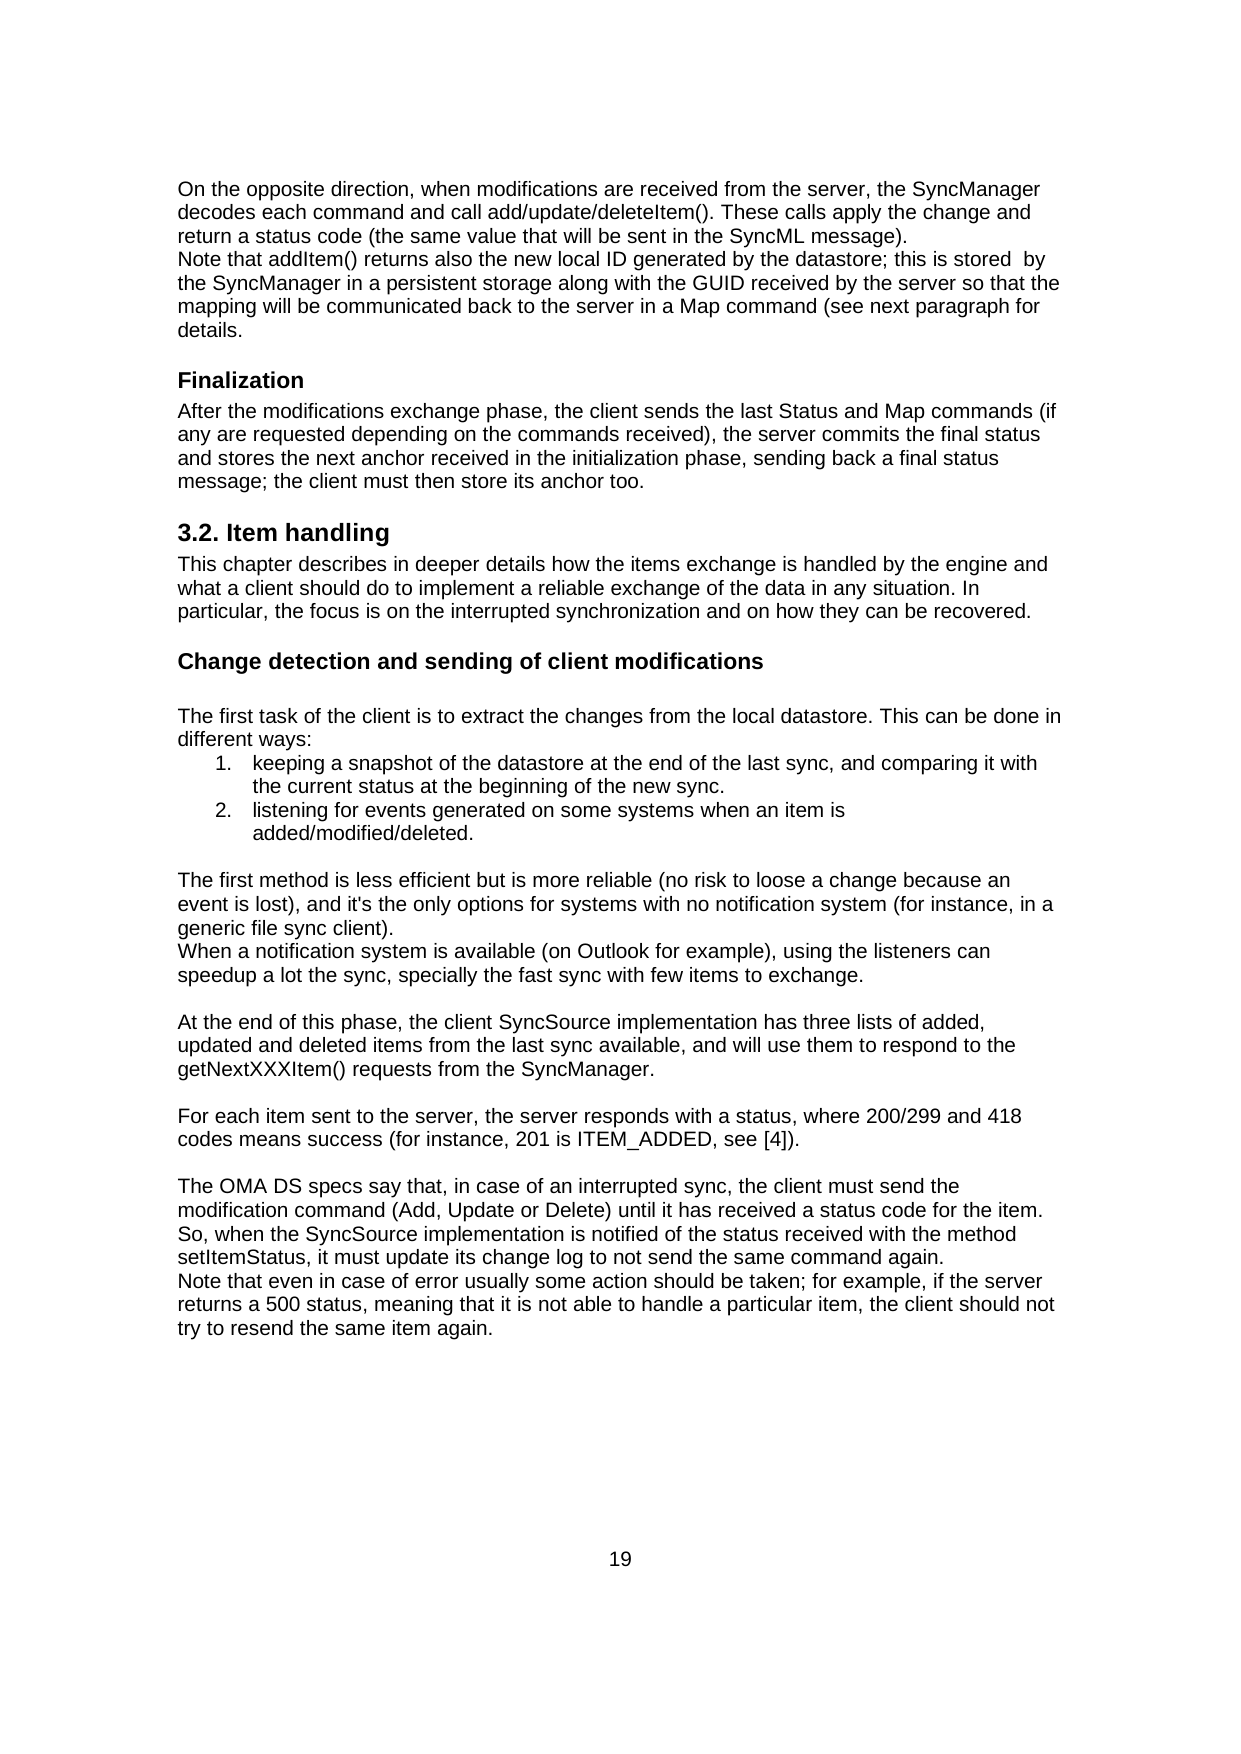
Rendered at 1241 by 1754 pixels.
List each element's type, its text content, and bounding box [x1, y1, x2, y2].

text Note that even in case of error usually some action should be taken; for example, if the server returns a 500 status, meaning that it is not able to handle a particular item, the client should not try to resend the same item again. [177, 1269, 1063, 1340]
text On the opposite direction, when modifications are received from the server, the SyncManager decodes each command and call add/update/deleteItem(). These calls apply the change and return a status code (the same value that will be sent in the SyncML message). [177, 177, 1063, 248]
subtitle Finalization [177, 367, 1063, 393]
text For each item sent to the server, the server responds with a status, where 200/299 and 418 codes means success (for instance, 201 is ITEM_ADDED, see [4]). [177, 1104, 1063, 1151]
text At the end of this phase, the client SyncSource implementation has three lists of added, updated and deleted items from the last sync available, and will use them to respond to the getNextXXXItem() requests from the SyncManager. [177, 1010, 1063, 1081]
subtitle Change detection and sending of client modifications [177, 648, 1063, 674]
text The first method is less efficient but is more reliable (no risk to loose a change because an event is lost), and it's the only options for systems with no notification system (for instance, in a generic file sync client). [177, 869, 1063, 939]
list keeping a snapshot of the datastore at the end of the last sync, and comparing it with the current status at the beginning of the new sync. [215, 751, 1063, 798]
text The OMA DS specs say that, in case of an interrupted sync, the client must send the modification command (Add, Update or Delete) until it has received a status code for the item. So, when the SyncSource implementation is notified of the status received with the method setItemStatus, it must update its change log to not send the same command again. [177, 1175, 1063, 1269]
text This chapter describes in deeper details how the items exchange is handled by the engine and what a client should do to implement a reliable exchange of the data in any situation. In particular, the focus is on the interrupted synchronization and on how they can be recovered. [177, 553, 1063, 623]
text The first task of the client is to extract the changes from the local datastore. This can be done in different ways: [177, 704, 1063, 751]
text Note that addItem() returns also the new local ID generated by the datastore; this is stored by the SyncManager in a persistent storage along with the GUID received by the server so that the mapping will be communicated back to the server in a Map command (see next paragraph for details. [177, 248, 1063, 342]
text When a notification system is available (on Outlook for example), using the listeners can speedup a lot the sync, specially the fast sync with few items to exchange. [177, 939, 1063, 987]
list listening for events generated on some systems when an item is added/modified/deleted. [215, 798, 1063, 845]
subtitle Item handling [177, 518, 1063, 546]
text After the modifications exchange phase, the client sends the last Status and Map commands (if any are requested depending on the commands received), the server commits the final status and stores the next anchor received in the initialization phase, sending back a final status message; the client must then store its anchor too. [177, 399, 1063, 493]
